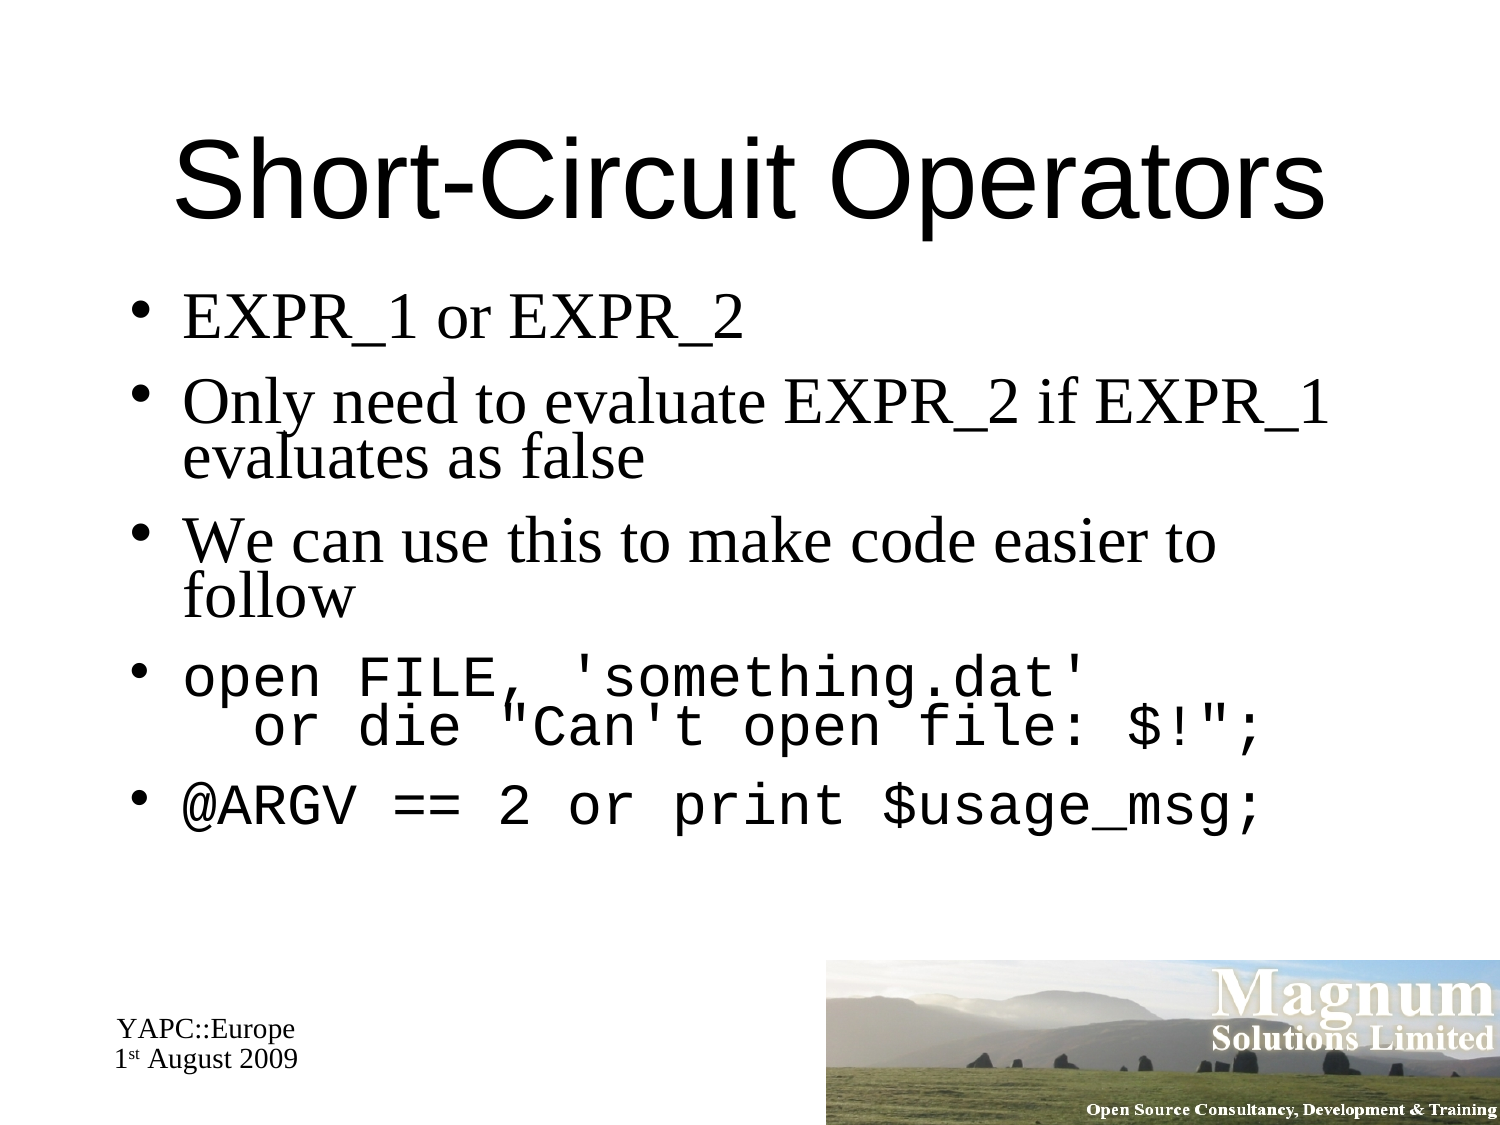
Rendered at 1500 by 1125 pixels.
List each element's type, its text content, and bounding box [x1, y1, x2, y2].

list EXPR_1 or EXPR_2 Only need to evaluate EXPR_2 if EXPR_1 evaluates as false We can use this to make code easier to follow open FILE, 'something.dat' or die "Can't open file: $!"; @ARGV == 2 or print $usage_msg; [112, 295, 1388, 854]
title Short-Circuit Operators [112, 62, 1388, 250]
picture [826, 960, 1500, 1125]
